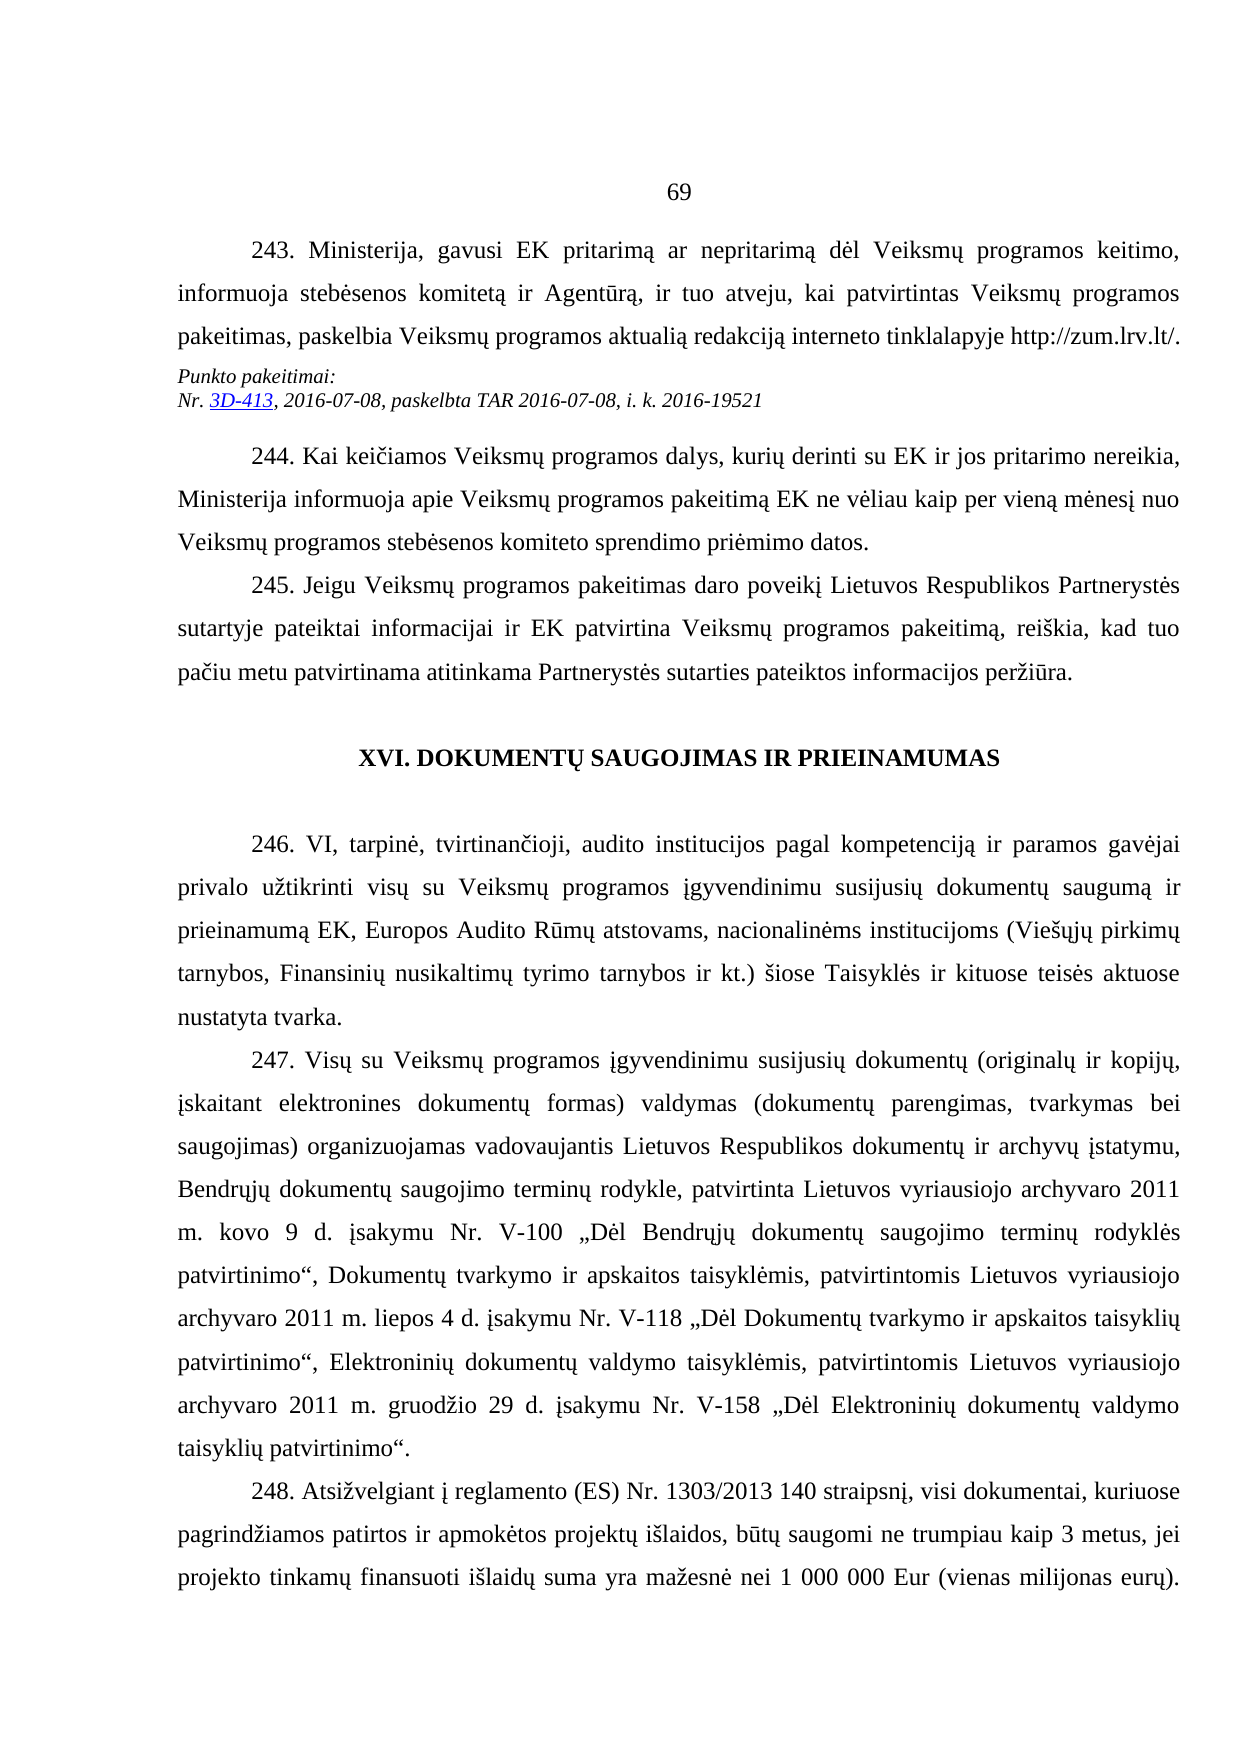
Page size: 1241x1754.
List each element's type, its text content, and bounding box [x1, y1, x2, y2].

text 247. Visų su Veiksmų programos įgyvendinimu susijusių dokumentų (originalų ir kopijų, įskaitant elektronines dokumentų formas) valdymas (dokumentų parengimas, tvarkymas bei saugojimas) organizuojamas vadovaujantis Lietuvos Respublikos dokumentų ir archyvų įstatymu, Bendrųjų dokumentų saugojimo terminų rodykle, patvirtinta Lietuvos vyriausiojo archyvaro 2011 m. kovo 9 d. įsakymu Nr. V-100 „Dėl Bendrųjų dokumentų saugojimo terminų rodyklės patvirtinimo“, Dokumentų tvarkymo ir apskaitos taisyklėmis, patvirtintomis Lietuvos vyriausiojo archyvaro 2011 m. liepos 4 d. įsakymu Nr. V-118 „Dėl Dokumentų tvarkymo ir apskaitos taisyklių patvirtinimo“, Elektroninių dokumentų valdymo taisyklėmis, patvirtintomis Lietuvos vyriausiojo archyvaro 2011 m. gruodžio 29 d. įsakymu Nr. V-158 „Dėl Elektroninių dokumentų valdymo taisyklių patvirtinimo“. [177, 1045, 1181, 1462]
text 248. Atsižvelgiant į reglamento (ES) Nr. 1303/2013 140 straipsnį, visi dokumentai, kuriuose pagrindžiamos patirtos ir apmokėtos projektų išlaidos, būtų saugomi ne trumpiau kaip 3 metus, jei projekto tinkamų finansuoti išlaidų suma yra mažesnė nei 1 000 000 Eur (vienas milijonas eurų). [177, 1476, 1181, 1591]
text 245. Jeigu Veiksmų programos pakeitimas daro poveikį Lietuvos Respublikos Partnerystės sutartyje pateiktai informacijai ir EK patvirtina Veiksmų programos pakeitimą, reiškia, kad tuo pačiu metu patvirtinama atitinkama Partnerystės sutarties pateiktos informacijos peržiūra. [177, 570, 1181, 685]
text 244. Kai keičiamos Veiksmų programos dalys, kurių derinti su EK ir jos pritarimo nereikia, Ministerija informuoja apie Veiksmų programos pakeitimą EK ne vėliau kaip per vieną mėnesį nuo Veiksmų programos stebėsenos komiteto sprendimo priėmimo datos. [177, 441, 1181, 556]
text Punkto pakeitimai: [177, 364, 1181, 388]
text 243. Ministerija, gavusi EK pritarimą ar nepritarimą dėl Veiksmų programos keitimo, informuoja stebėsenos komitetą ir Agentūrą, ir tuo atveju, kai patvirtintas Veiksmų programos pakeitimas, paskelbia Veiksmų programos aktualią redakciją interneto tinklalapyje http://zum.lrv.lt/. [177, 235, 1181, 350]
text 246. VI, tarpinė, tvirtinančioji, audito institucijos pagal kompetenciją ir paramos gavėjai privalo užtikrinti visų su Veiksmų programos įgyvendinimu susijusių dokumentų saugumą ir prieinamumą EK, Europos Audito Rūmų atstovams, nacionalinėms institucijoms (Viešųjų pirkimų tarnybos, Finansinių nusikaltimų tyrimo tarnybos ir kt.) šiose Taisyklės ir kituose teisės aktuose nustatyta tvarka. [177, 829, 1181, 1030]
text XVI. DOKUMENTų Saugojimas ir prieinamumas [177, 743, 1181, 772]
text Nr. 3D-413, 2016-07-08, paskelbta TAR 2016-07-08, i. k. 2016-19521 [177, 388, 1181, 412]
